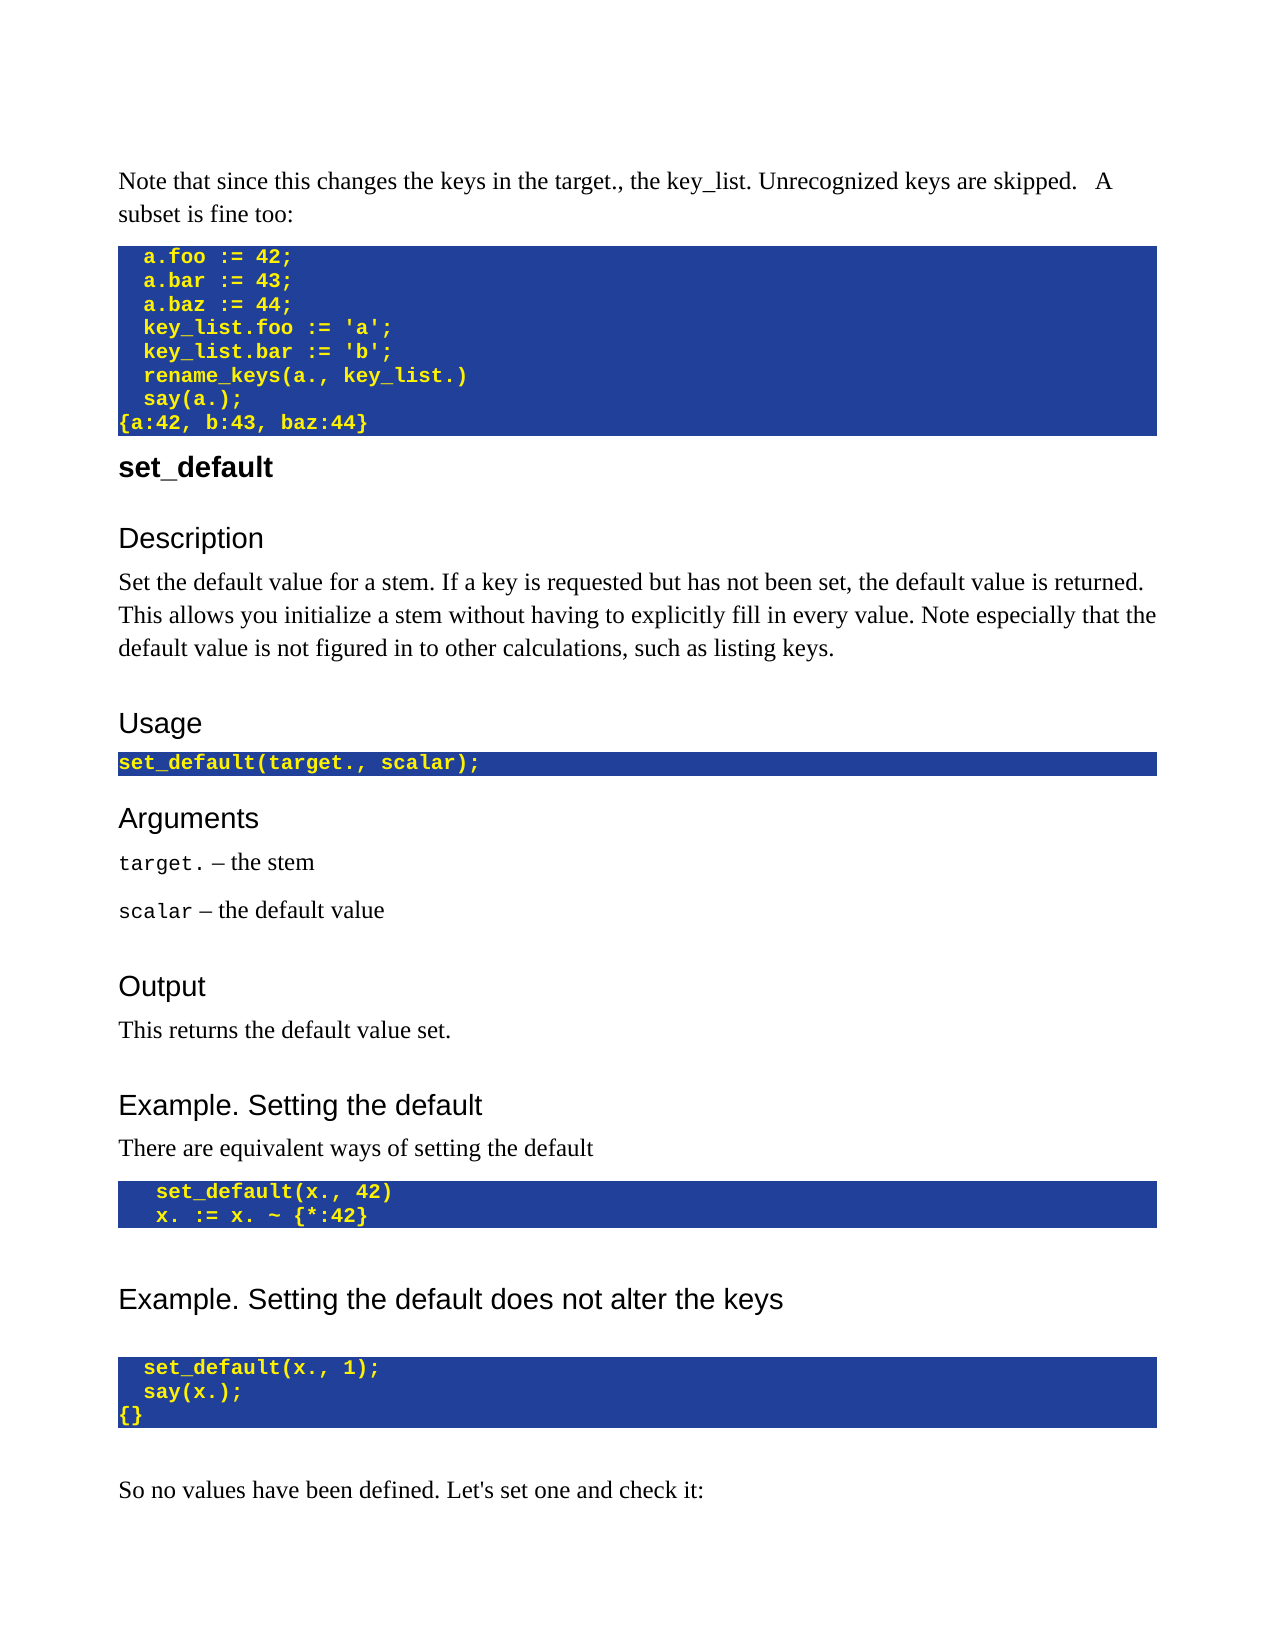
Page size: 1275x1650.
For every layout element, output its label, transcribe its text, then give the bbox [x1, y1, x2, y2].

text key_list.foo := 'a'; [118, 317, 1157, 341]
text key_list.bar := 'b'; [118, 341, 1157, 364]
text This returns the default value set. [118, 1015, 1157, 1044]
text target. – the stem [118, 847, 1157, 876]
subtitle Arguments [118, 801, 1157, 834]
subtitle set_default [118, 450, 1157, 484]
text a.baz := 44; [118, 294, 1157, 317]
text set_default(x., 42) [118, 1181, 1157, 1205]
text say(x.); [118, 1381, 1157, 1404]
text {} [118, 1404, 1157, 1428]
text scalar – the default value [118, 895, 1157, 925]
text set_default(target., scalar); [118, 752, 1157, 776]
text a.bar := 43; [118, 270, 1157, 294]
text There are equivalent ways of setting the default [118, 1133, 1157, 1162]
subtitle Output [118, 969, 1157, 1002]
text x. := x. ~ {*:42} [118, 1205, 1157, 1228]
text Set the default value for a stem. If a key is requested but has not been set, the default value is returned. This allows you initialize a stem without having to explicitly fill in every value. Note especially that the default value is not figured in to other calculations, such as listing keys. [118, 567, 1157, 662]
subtitle Example. Setting the default [118, 1087, 1157, 1121]
text a.foo := 42; [118, 246, 1157, 270]
text say(a.); [118, 388, 1157, 412]
text set_default(x., 1); [118, 1357, 1157, 1381]
text {a:42, b:43, baz:44} [118, 412, 1157, 436]
subtitle Example. Setting the default does not alter the keys [118, 1282, 1157, 1316]
text So no values have been defined. Let's set one and check it: [118, 1476, 1157, 1504]
text Note that since this changes the keys in the target., the key_list. Unrecognized keys are skipped. A subset is fine too: [118, 166, 1157, 227]
subtitle Usage [118, 706, 1157, 739]
subtitle Description [118, 521, 1157, 555]
text rename_keys(a., key_list.) [118, 364, 1157, 388]
